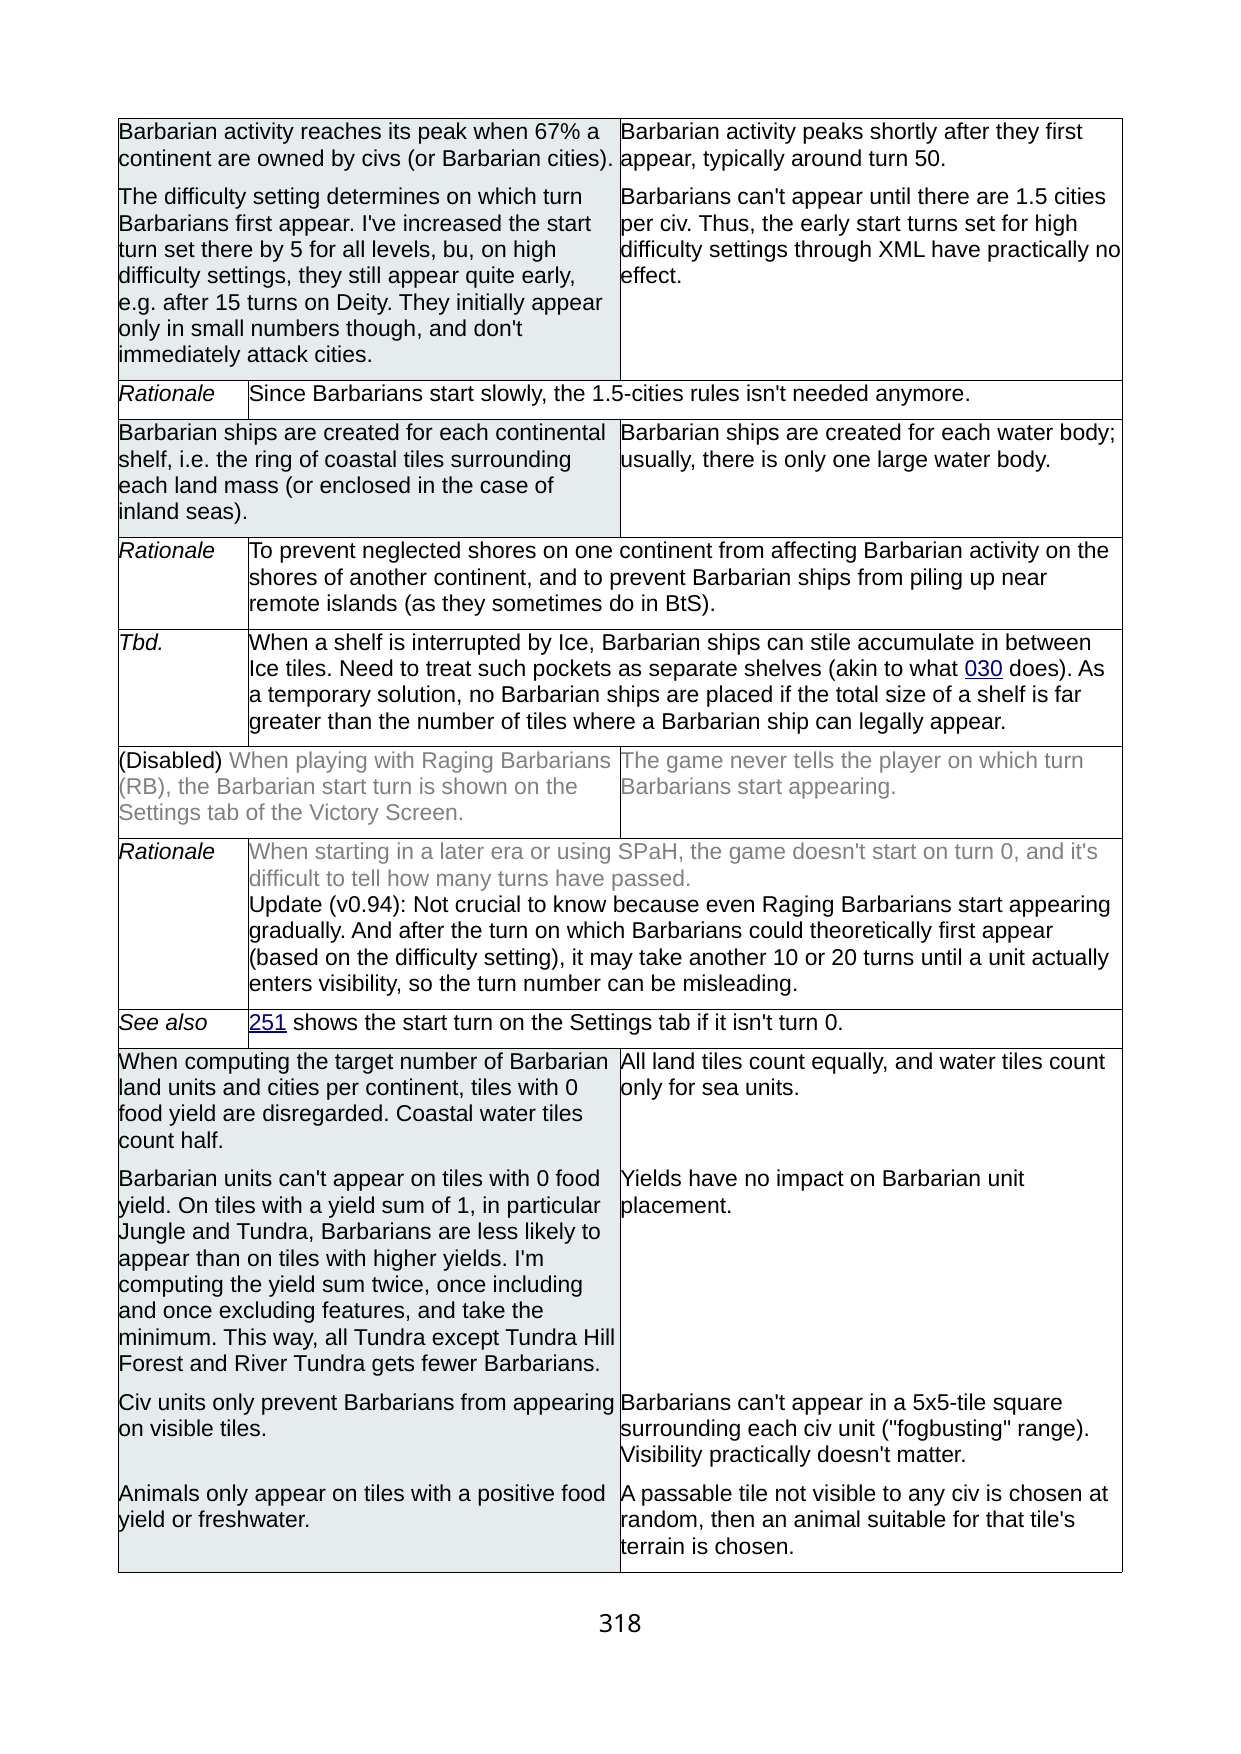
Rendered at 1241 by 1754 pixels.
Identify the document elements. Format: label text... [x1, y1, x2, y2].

table_cell To prevent neglected shores on one continent from affecting Barbarian activity on the shores of another continent, and to prevent Barbarian ships from piling up near remote islands (as they sometimes do in BtS). [249, 538, 1122, 628]
table_cell (Disabled) When playing with Raging Barbarians (RB), the Barbarian start turn is shown on the Settings tab of the Victory Screen. [119, 747, 620, 838]
table_cell See also [119, 1010, 248, 1047]
table_cell Since Barbarians start slowly, the 1.5-cities rules isn't needed anymore. [249, 381, 1122, 419]
table_cell Tbd. [119, 630, 248, 746]
table_cell All land tiles count equally, and water tiles count only for sea units. Yields have no impact on Barbarian unit placement. Barbarians can't appear in a 5x5-tile square surrounding each civ unit ("fogbusting" range). Visibility practically doesn't matter. A passable tile not visible to any civ is chosen at random, then an animal suitable for that tile's terrain is chosen. [621, 1049, 1122, 1572]
table_cell Barbarian ships are created for each continental shelf, i.e. the ring of coastal tiles surrounding each land mass (or enclosed in the case of inland seas). [119, 420, 620, 537]
table_cell Rationale [119, 538, 248, 628]
table_cell When starting in a later era or using SPaH, the game doesn't start on turn 0, and it's difficult to tell how many turns have passed. Update (v0.94): Not crucial to know because even Raging Barbarians start appearing gradually. And after the turn on which Barbarians could theoretically first appear (based on the difficulty setting), it may take another 10 or 20 turns until a unit actually enters visibility, so the turn number can be misleading. [249, 839, 1122, 1009]
table_cell When a shelf is interrupted by Ice, Barbarian ships can stile accumulate in between Ice tiles. Need to treat such pockets as separate shelves (akin to what 030 does). As a temporary solution, no Barbarian ships are placed if the total size of a shelf is far greater than the number of tiles where a Barbarian ship can legally appear. [249, 630, 1122, 746]
table_cell Barbarian activity reaches its peak when 67% a continent are owned by civs (or Barbarian cities). The difficulty setting determines on which turn Barbarians first appear. I've increased the start turn set there by 5 for all levels, bu, on high difficulty settings, they still appear quite early, e.g. after 15 turns on Deity. They initially appear only in small numbers though, and don't immediately attack cities. [119, 119, 620, 380]
table_cell The game never tells the player on which turn Barbarians start appearing. [621, 747, 1122, 838]
table_cell 251 shows the start turn on the Settings tab if it isn't turn 0. [249, 1010, 1122, 1047]
table_cell Rationale [119, 839, 248, 1009]
table_cell When computing the target number of Barbarian land units and cities per continent, tiles with 0 food yield are disregarded. Coastal water tiles count half. Barbarian units can't appear on tiles with 0 food yield. On tiles with a yield sum of 1, in particular Jungle and Tundra, Barbarians are less likely to appear than on tiles with higher yields. I'm computing the yield sum twice, once including and once excluding features, and take the minimum. This way, all Tundra except Tundra Hill Forest and River Tundra gets fewer Barbarians. Civ units only prevent Barbarians from appearing on visible tiles. Animals only appear on tiles with a positive food yield or freshwater. [119, 1049, 620, 1572]
table_cell Rationale [119, 381, 248, 419]
table_cell Barbarian ships are created for each water body; usually, there is only one large water body. [621, 420, 1122, 537]
table_cell Barbarian activity peaks shortly after they first appear, typically around turn 50. Barbarians can't appear until there are 1.5 cities per civ. Thus, the early start turns set for high difficulty settings through XML have practically no effect. [621, 119, 1122, 380]
